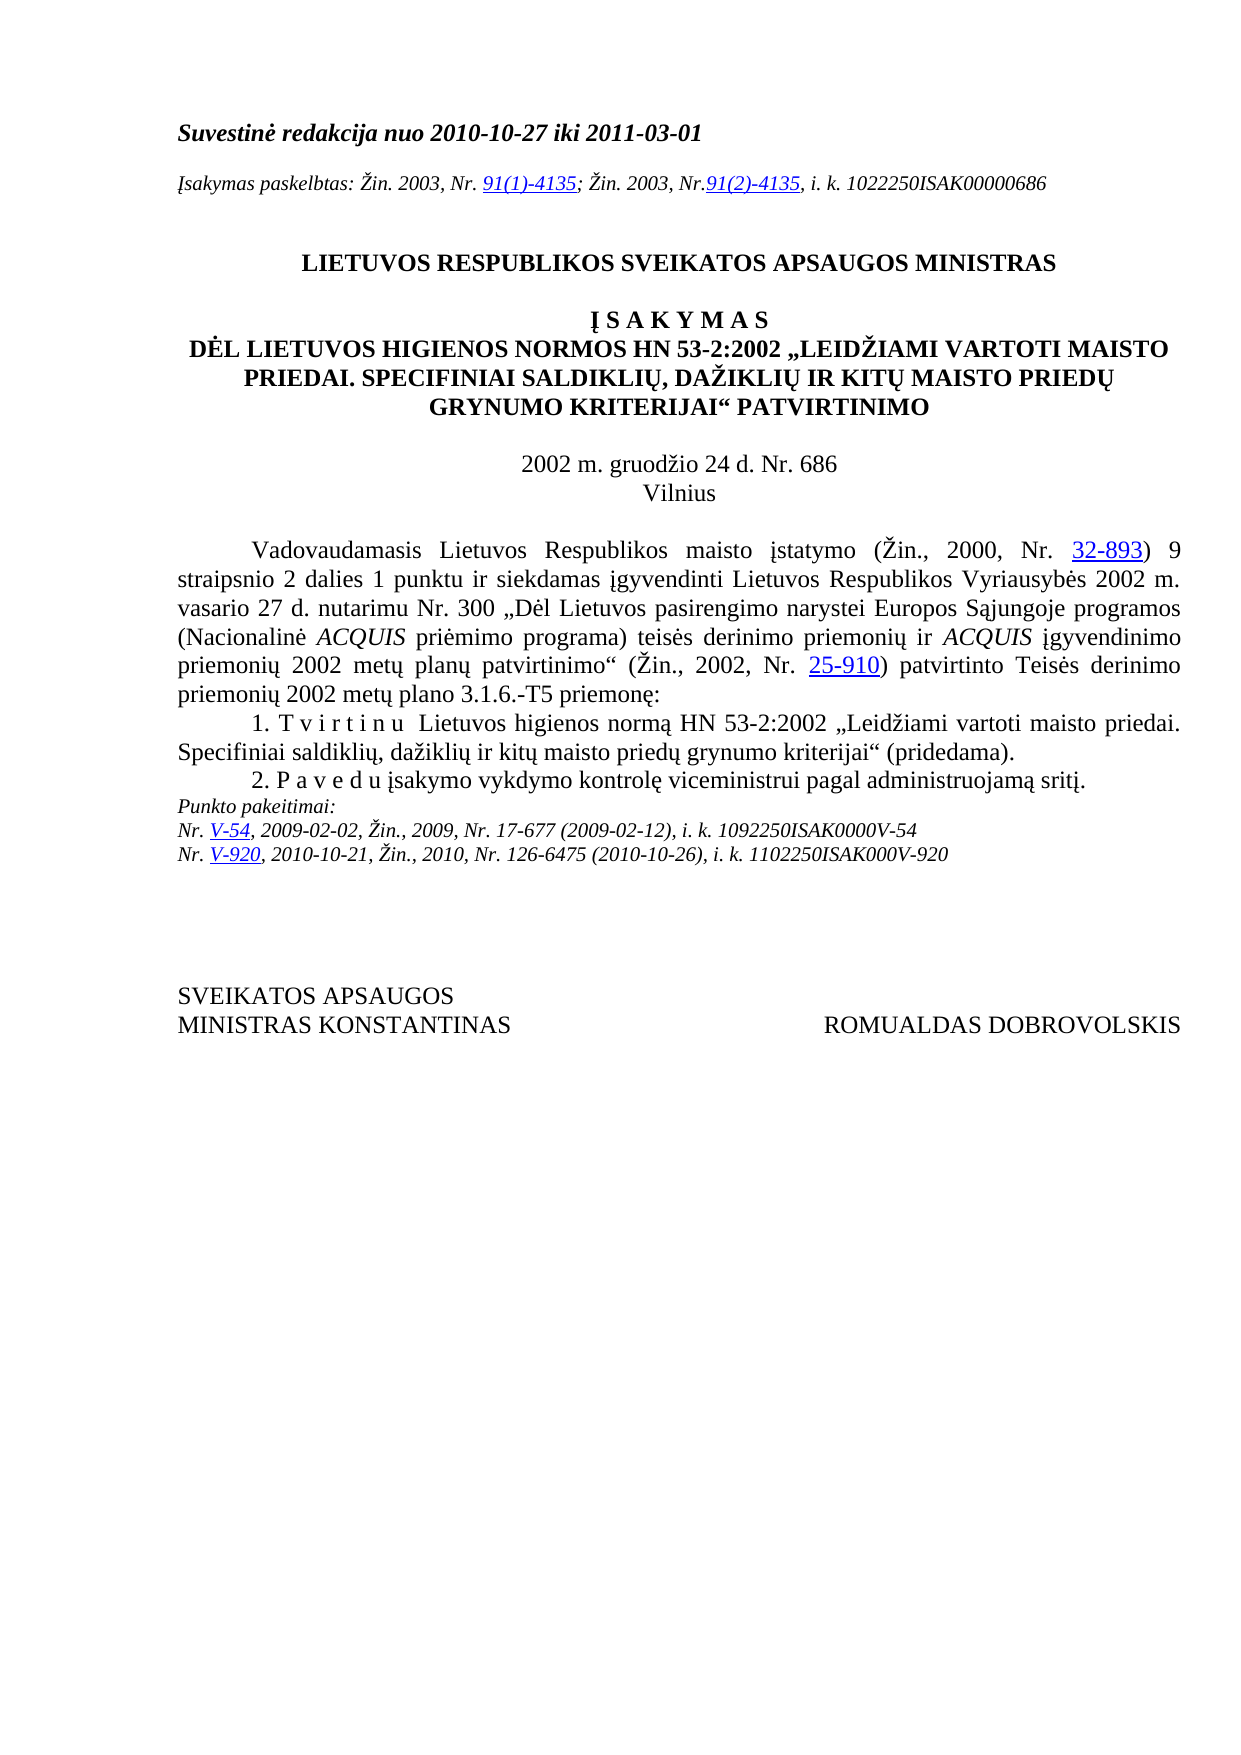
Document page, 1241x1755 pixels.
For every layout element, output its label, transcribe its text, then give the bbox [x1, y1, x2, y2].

text Vadovaudamasis Lietuvos Respublikos maisto įstatymo (Žin., 2000, Nr. 32-893) 9 straipsnio 2 dalies 1 punktu ir siekdamas įgyvendinti Lietuvos Respublikos Vyriausybės 2002 m. vasario 27 d. nutarimu Nr. 300 „Dėl Lietuvos pasirengimo narystei Europos Sąjungoje programos (Nacionalinė ACQUIS priėmimo programa) teisės derinimo priemonių ir ACQUIS įgyvendinimo priemonių 2002 metų planų patvirtinimo“ (Žin., 2002, Nr. 25-910) patvirtinto Teisės derinimo priemonių 2002 metų plano 3.1.6.-T5 priemonę: [177, 535, 1181, 708]
text LIETUVOS RESPUBLIKOS SVEIKATOS APSAUGOS MINISTRAS [177, 248, 1181, 277]
text 1. Tvirtinu Lietuvos higienos normą HN 53-2:2002 „Leidžiami vartoti maisto priedai. Specifiniai saldiklių, dažiklių ir kitų maisto priedų grynumo kriterijai“ (pridedama). [177, 708, 1181, 765]
text Suvestinė redakcija nuo 2010-10-27 iki 2011-03-01 [177, 118, 1181, 147]
text Nr. V-54, 2009-02-02, Žin., 2009, Nr. 17-677 (2009-02-12), i. k. 1092250ISAK0000V-54 [177, 818, 1181, 842]
text MINISTRAS KONSTANTINAS ROMUALDAS DOBROVOLSKIS [177, 1010, 1181, 1039]
text DĖL LIETUVOS HIGIENOS NORMOS HN 53-2:2002 „LEIDŽIAMI VARTOTI MAISTO PRIEDAI. SPECIFINIAI SALDIKLIŲ, DAŽIKLIŲ IR KITŲ MAISTO PRIEDŲ GRYNUMO KRITERIJAI“ PATVIRTINIMO [177, 334, 1181, 420]
text Vilnius [177, 478, 1181, 507]
text Į S A K Y M A S [177, 305, 1181, 334]
text Nr. V-920, 2010-10-21, Žin., 2010, Nr. 126-6475 (2010-10-26), i. k. 1102250ISAK000V-920 [177, 842, 1181, 866]
text Įsakymas paskelbtas: Žin. 2003, Nr. 91(1)-4135; Žin. 2003, Nr.91(2)-4135, i. k. 1022250ISAK00000686 [177, 171, 1181, 195]
text SVEIKATOS APSAUGOS [177, 981, 1181, 1010]
text 2. P a v e d u įsakymo vykdymo kontrolę viceministrui pagal administruojamą sritį. [177, 765, 1181, 794]
text 2002 m. gruodžio 24 d. Nr. 686 [177, 449, 1181, 478]
text Punkto pakeitimai: [177, 794, 1181, 818]
